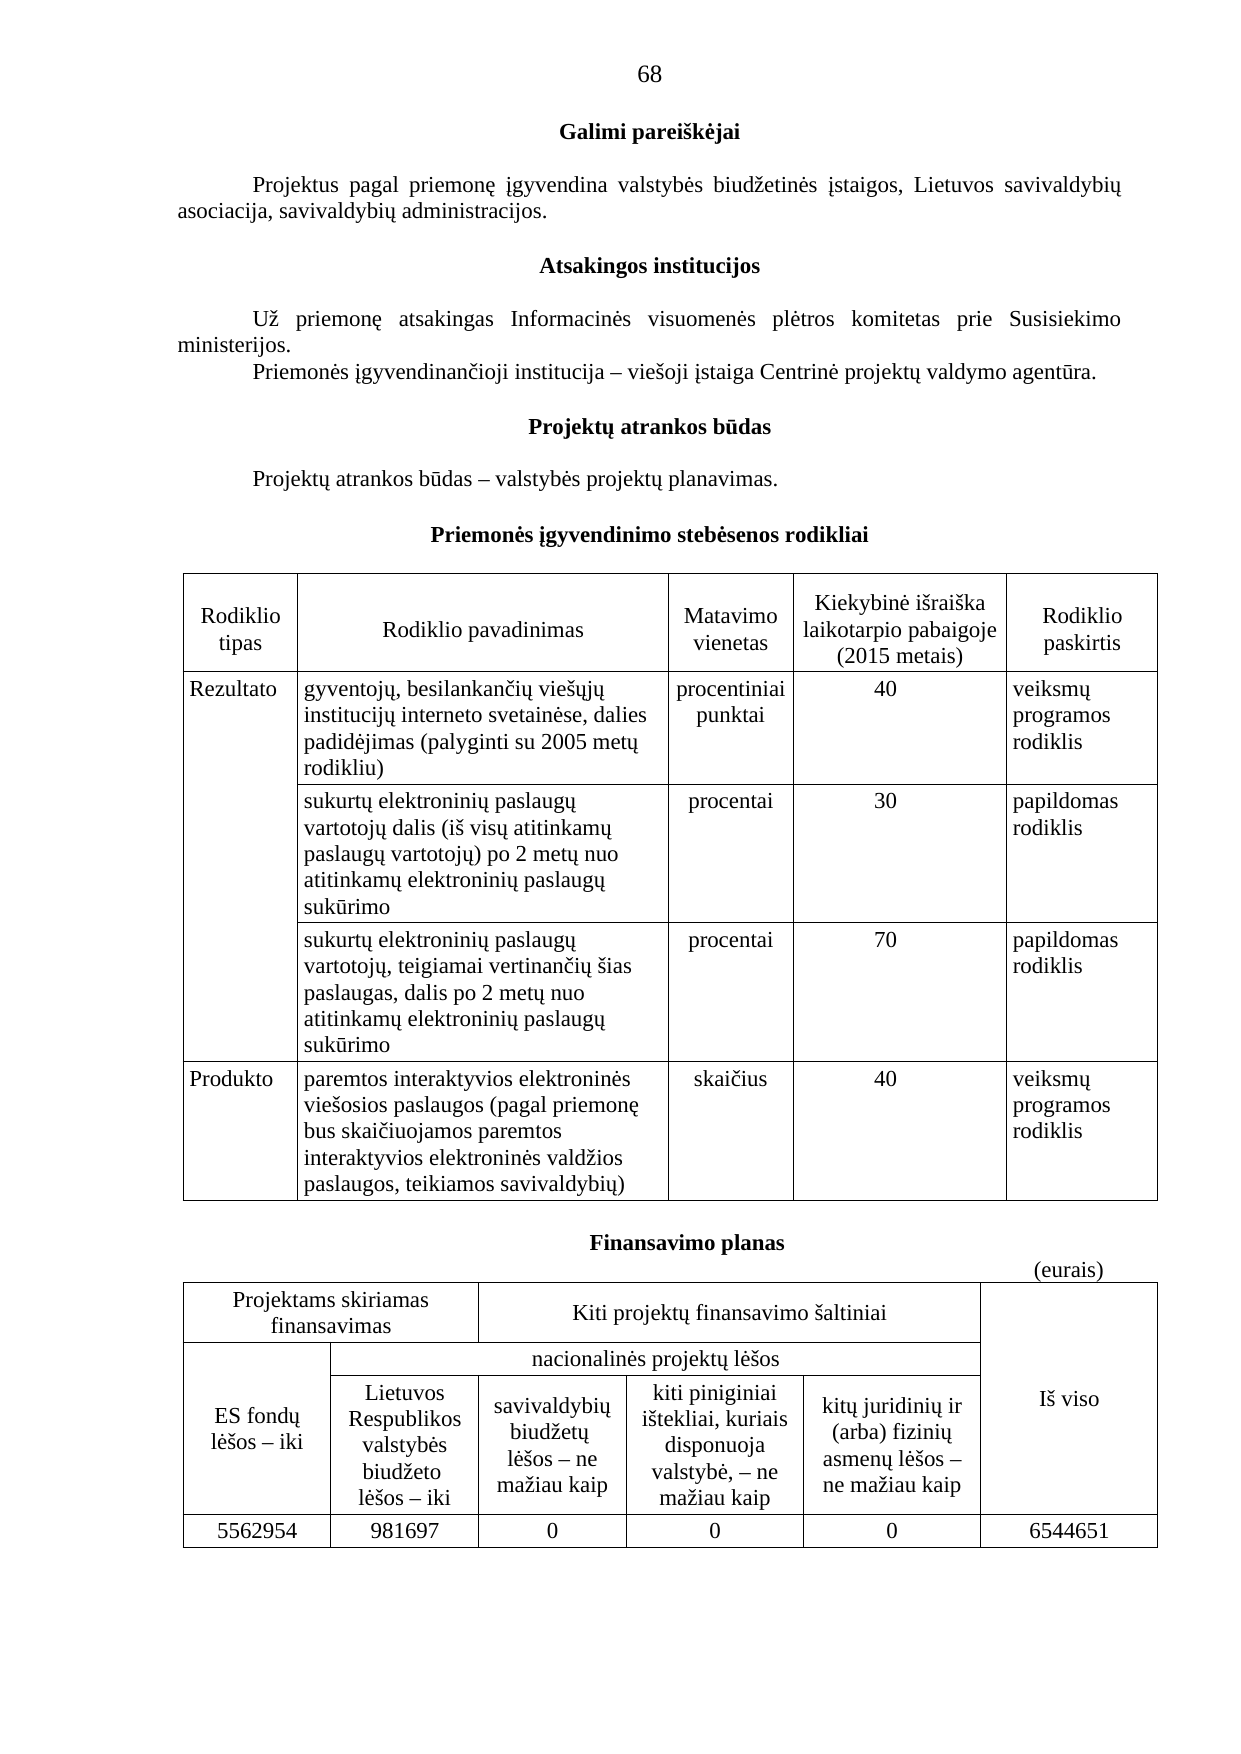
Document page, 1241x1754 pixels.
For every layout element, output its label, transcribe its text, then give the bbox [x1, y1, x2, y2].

table_header Iš viso [981, 1283, 1157, 1513]
text Projektus pagal priemonę įgyvendina valstybės biudžetinės įstaigos, Lietuvos savivaldybių asociacija, savivaldybių administracijos. [177, 171, 1122, 223]
table_cell Rezultato [184, 672, 297, 1061]
table_cell Lietuvos Respublikos valstybės biudžeto lėšos – iki [331, 1376, 478, 1513]
text Atsakingos institucijos [177, 252, 1122, 279]
table_cell 0 [627, 1515, 803, 1547]
table_cell procentiniai punktai [669, 672, 793, 783]
text Galimi pareiškėjai [177, 118, 1122, 144]
table_cell sukurtų elektroninių paslaugų vartotojų dalis (iš visų atitinkamų paslaugų vartotojų) po 2 metų nuo atitinkamų elektroninių paslaugų sukūrimo [298, 785, 668, 922]
table_cell veiksmų programos rodiklis [1007, 1062, 1157, 1199]
table_cell procentai [669, 923, 793, 1061]
text Projektų atrankos būdas [177, 413, 1122, 439]
table_header Matavimo vienetas [669, 574, 793, 671]
text (eurais) [177, 1256, 1122, 1282]
table_cell 40 [794, 1062, 1006, 1199]
table_cell 6544651 [981, 1515, 1157, 1547]
table_cell 0 [479, 1515, 626, 1547]
text Priemonės įgyvendinimo stebėsenos rodikliai [177, 521, 1122, 547]
table_cell kiti piniginiai ištekliai, kuriais disponuoja valstybė, – ne mažiau kaip [627, 1376, 803, 1513]
text Už priemonę atsakingas Informacinės visuomenės plėtros komitetas prie Susisiekimo ministerijos. [177, 305, 1122, 358]
table_header Kiti projektų finansavimo šaltiniai [479, 1283, 980, 1342]
text Finansavimo planas [177, 1229, 1122, 1256]
table_cell 5562954 [184, 1515, 330, 1547]
table_cell paremtos interaktyvios elektroninės viešosios paslaugos (pagal priemonę bus skaičiuojamos paremtos interaktyvios elektroninės valdžios paslaugos, teikiamos savivaldybių) [298, 1062, 668, 1199]
table_cell ES fondų lėšos – iki [184, 1343, 330, 1513]
table_cell kitų juridinių ir (arba) fizinių asmenų lėšos – ne mažiau kaip [804, 1376, 980, 1513]
table_header Kiekybinė išraiška laikotarpio pabaigoje (2015 metais) [794, 574, 1006, 671]
table_header Rodiklio tipas [184, 574, 297, 671]
table_cell sukurtų elektroninių paslaugų vartotojų, teigiamai vertinančių šias paslaugas, dalis po 2 metų nuo atitinkamų elektroninių paslaugų sukūrimo [298, 923, 668, 1061]
table_cell nacionalinės projektų lėšos [331, 1343, 980, 1375]
table_header Rodiklio paskirtis [1007, 574, 1157, 671]
table_cell 70 [794, 923, 1006, 1061]
table_cell Produkto [184, 1062, 297, 1199]
table_header Projektams skiriamas finansavimas [184, 1283, 478, 1342]
table_cell savivaldybių biudžetų lėšos – ne mažiau kaip [479, 1376, 626, 1513]
table_cell skaičius [669, 1062, 793, 1199]
text Priemonės įgyvendinančioji institucija – viešoji įstaiga Centrinė projektų valdymo agentūra. [177, 358, 1122, 384]
table_cell papildomas rodiklis [1007, 785, 1157, 922]
table_cell papildomas rodiklis [1007, 923, 1157, 1061]
table_cell 0 [804, 1515, 980, 1547]
table_cell 40 [794, 672, 1006, 783]
table_cell 30 [794, 785, 1006, 922]
table_cell procentai [669, 785, 793, 922]
table_cell gyventojų, besilankančių viešųjų institucijų interneto svetainėse, dalies padidėjimas (palyginti su 2005 metų rodikliu) [298, 672, 668, 783]
table_cell 981697 [331, 1515, 478, 1547]
text Projektų atrankos būdas – valstybės projektų planavimas. [177, 466, 1122, 492]
table_header Rodiklio pavadinimas [298, 574, 668, 671]
table_cell veiksmų programos rodiklis [1007, 672, 1157, 783]
